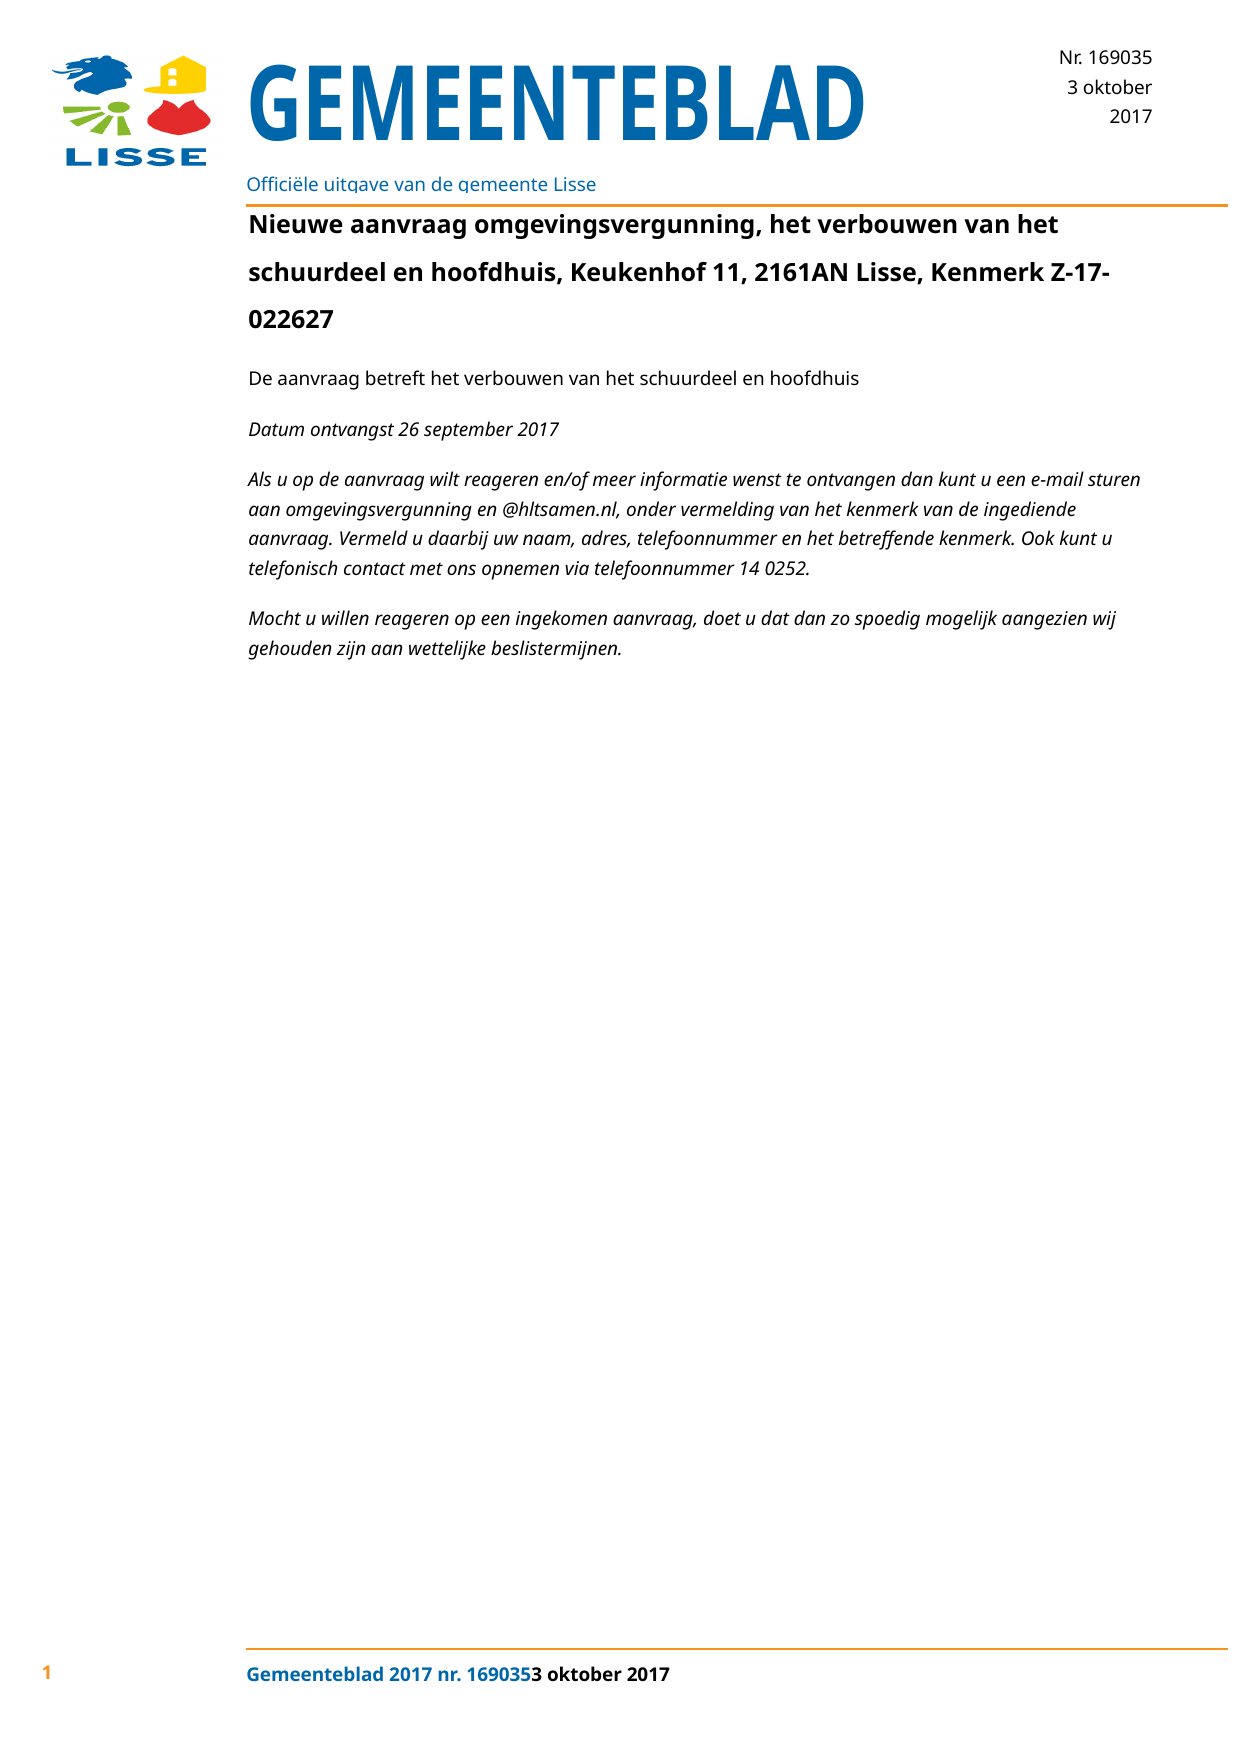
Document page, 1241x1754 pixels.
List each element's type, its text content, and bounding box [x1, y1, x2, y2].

picture [41, 47, 231, 172]
text Datum ontvangst 26 september 2017 [248, 416, 1152, 442]
text Mocht u willen reageren op een ingekomen aanvraag, doet u dat dan zo spoedig mogelijk aangezien wij gehouden zijn aan wettelijke beslistermijnen. [248, 606, 1152, 661]
text De aanvraag betreft het verbouwen van het schuurdeel en hoofdhuis [248, 366, 1152, 391]
text Nieuwe aanvraag omgevingsvergunning, het verbouwen van het schuurdeel en hoofdhuis, Keukenhof 11, 2161AN Lisse, Kenmerk Z-17-022627 [248, 207, 1152, 336]
text Als u op de aanvraag wilt reageren en/of meer informatie wenst te ontvangen dan kunt u een e-mail sturen aan omgevingsvergunning en @hltsamen.nl, onder vermelding van het kenmerk van de ingediende aanvraag. Vermeld u daarbij uw naam, adres, telefoonnummer en het betreffende kenmerk. Ook kunt u telefonisch contact met ons opnemen via telefoonnummer 14 0252. [248, 466, 1152, 581]
